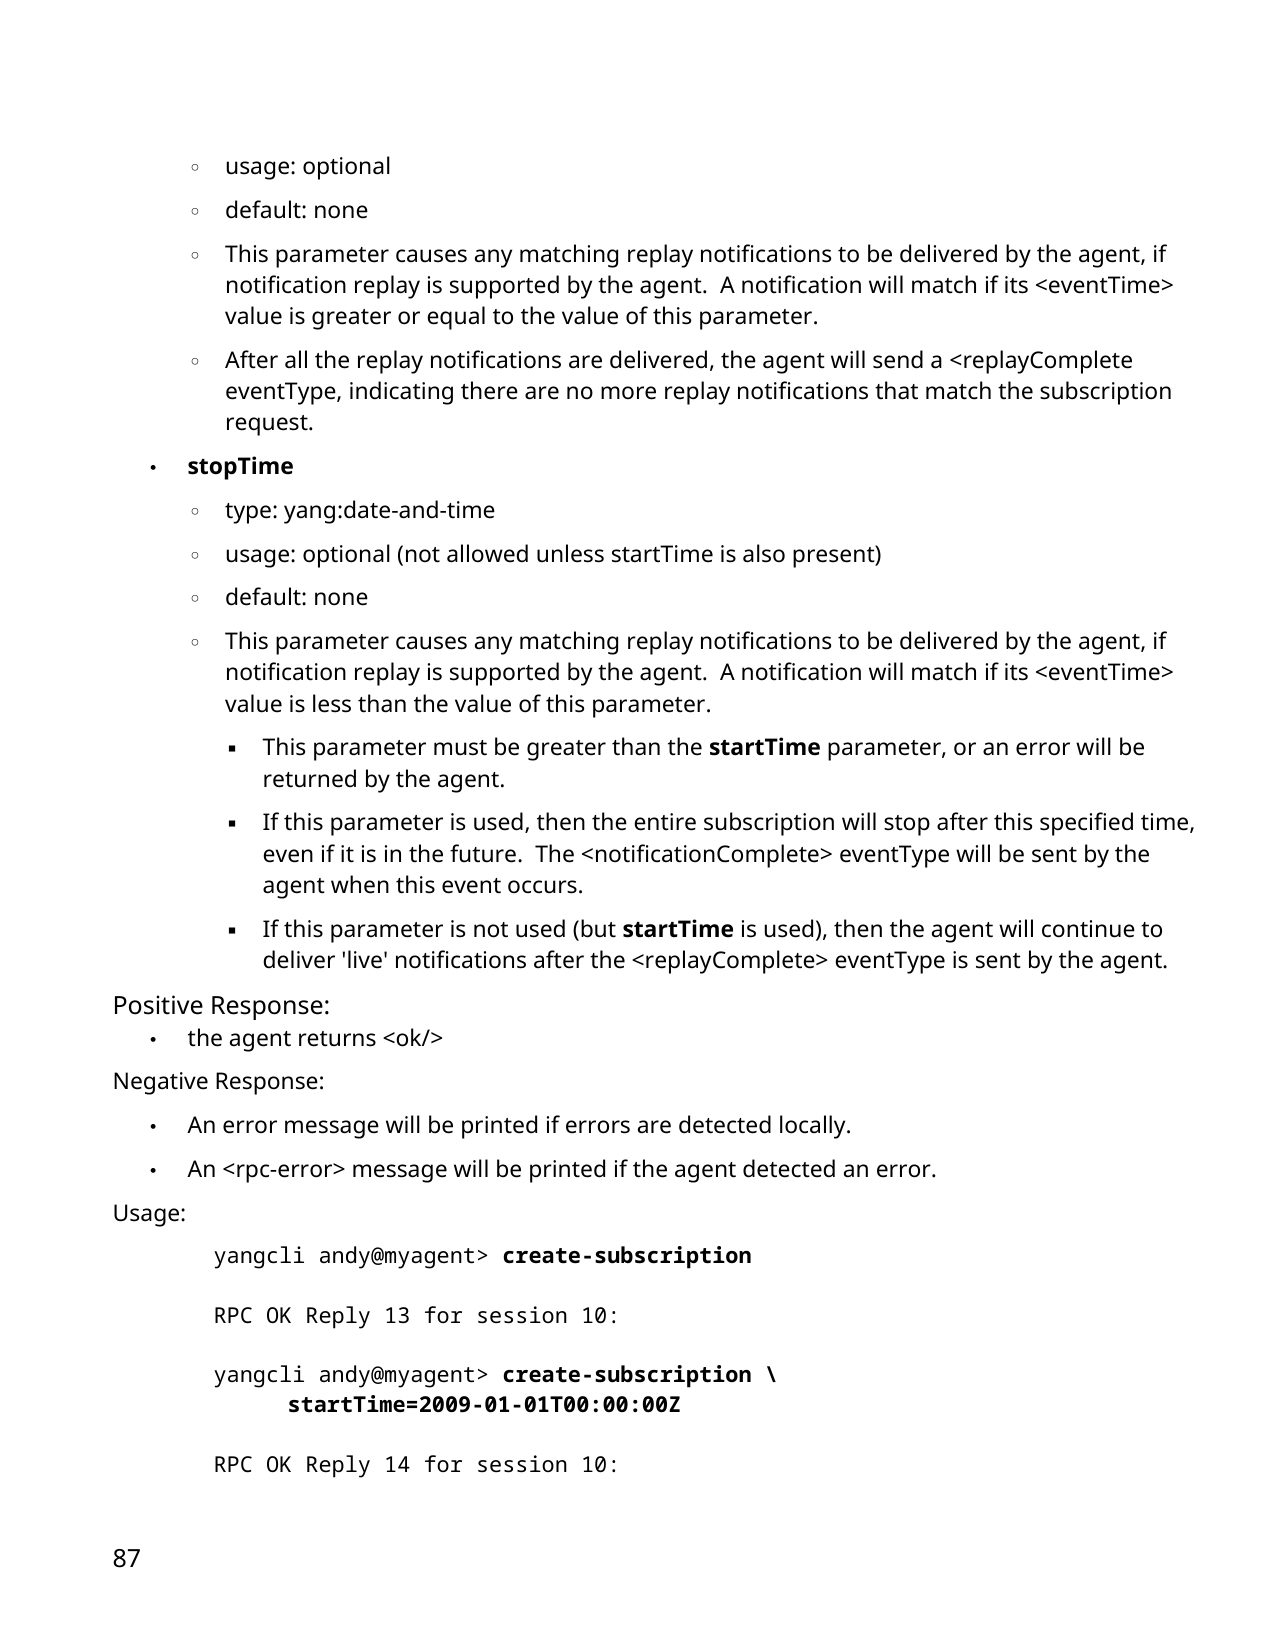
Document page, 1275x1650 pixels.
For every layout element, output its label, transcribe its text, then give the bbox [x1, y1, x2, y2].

list After all the replay notifications are delivered, the agent will send a <replayComplete eventType, indicating there are no more replay notifications that match the subscription request. [187, 344, 1200, 437]
list default: none [187, 194, 1200, 225]
list stopTime [150, 450, 1200, 481]
list the agent returns <ok/> [150, 1022, 1200, 1053]
list usage: optional [187, 150, 1200, 181]
text Usage: [112, 1197, 1200, 1228]
list If this parameter is used, then the entire subscription will stop after this specified time, even if it is in the future. The <notificationComplete> eventType will be sent by the agent when this event occurs. [225, 806, 1200, 900]
list An <rpc-error> message will be printed if the agent detected an error. [150, 1153, 1200, 1184]
list This parameter causes any matching replay notifications to be delivered by the agent, if notification replay is supported by the agent. A notification will match if its <eventTime> value is less than the value of this parameter. [187, 625, 1200, 719]
list If this parameter is not used (but startTime is used), then the agent will continue to deliver 'live' notifications after the <replayComplete> eventType is sent by the agent. [225, 912, 1200, 975]
list This parameter causes any matching replay notifications to be delivered by the agent, if notification replay is supported by the agent. A notification will match if its <eventTime> value is greater or equal to the value of this parameter. [187, 237, 1200, 331]
list type: yang:date-and-time [187, 494, 1200, 525]
text Negative Response: [112, 1065, 1200, 1097]
list default: none [187, 581, 1200, 612]
list usage: optional (not allowed unless startTime is also present) [187, 537, 1200, 569]
text yangcli andy@myagent> create-subscription RPC OK Reply 13 for session 10: yangcli andy@myagent> create-subscription \ startTime=2009-01-01T00:00:00Z RPC OK Reply 14 for session 10: [139, 1240, 1200, 1479]
list This parameter must be greater than the startTime parameter, or an error will be returned by the agent. [225, 731, 1200, 794]
text Positive Response: [112, 987, 1200, 1022]
list An error message will be printed if errors are detected locally. [150, 1109, 1200, 1140]
